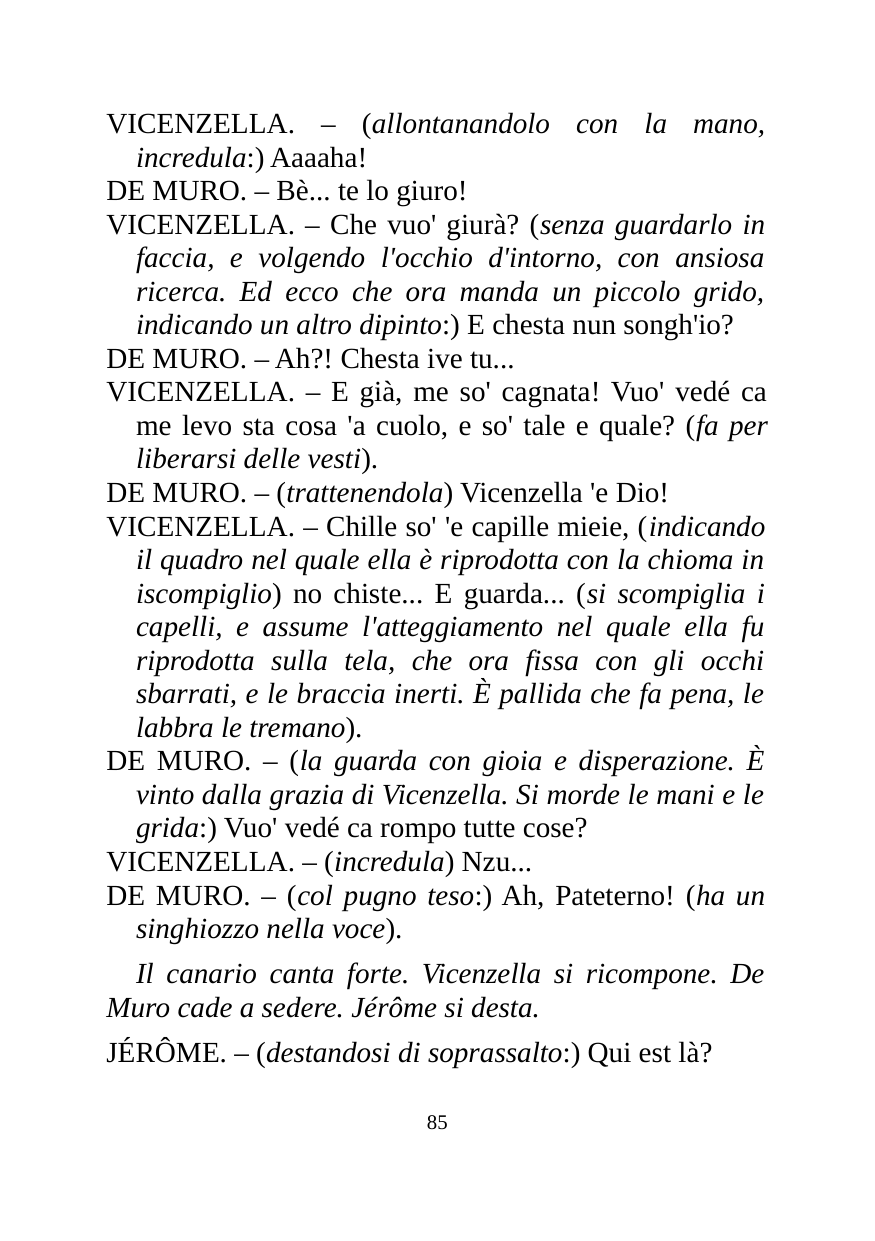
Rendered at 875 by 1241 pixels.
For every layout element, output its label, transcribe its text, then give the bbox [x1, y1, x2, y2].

text DE MURO. – Ah?! Chesta ive tu... [106, 341, 768, 374]
text VICENZELLA. – (incredula) Nzu... [106, 844, 768, 878]
text VICENZELLA. – Che vuo' giurà? (senza guardarlo in faccia, e volgendo l'occhio d'intorno, con ansiosa ricerca. Ed ecco che ora manda un piccolo grido, indicando un altro dipinto:) E chesta nun songh'io? [106, 207, 768, 341]
text DE MURO. – (col pugno teso:) Ah, Pateterno! (ha un singhiozzo nella voce). [106, 878, 768, 945]
text VICENZELLA. – E già, me so' cagnata! Vuo' vedé ca me levo sta cosa 'a cuolo, e so' tale e quale? (fa per liberarsi delle vesti). [106, 374, 768, 475]
text VICENZELLA. – (allontanandolo con la mano, incredula:) Aaaaha! [106, 106, 768, 173]
text Il canario canta forte. Vicenzella si ricompone. De Muro cade a sedere. Jérôme si desta. [106, 957, 768, 1024]
text DE MURO. – Bè... te lo giuro! [106, 173, 768, 207]
text DE MURO. – (trattenendola) Vicenzella 'e Dio! [106, 475, 768, 509]
text JÉRÔME. – (destandosi di soprassalto:) Qui est là? [106, 1035, 768, 1069]
text DE MURO. – (la guarda con gioia e disperazione. È vinto dalla grazia di Vicenzella. Si morde le mani e le grida:) Vuo' vedé ca rompo tutte cose? [106, 743, 768, 844]
text VICENZELLA. – Chille so' 'e capille mieie, (indicando il quadro nel quale ella è riprodotta con la chioma in iscompiglio) no chiste... E guarda... (si scompiglia i capelli, e assume l'atteggiamento nel quale ella fu riprodotta sulla tela, che ora fissa con gli occhi sbarrati, e le braccia inerti. È pallida che fa pena, le labbra le tremano). [106, 509, 768, 743]
